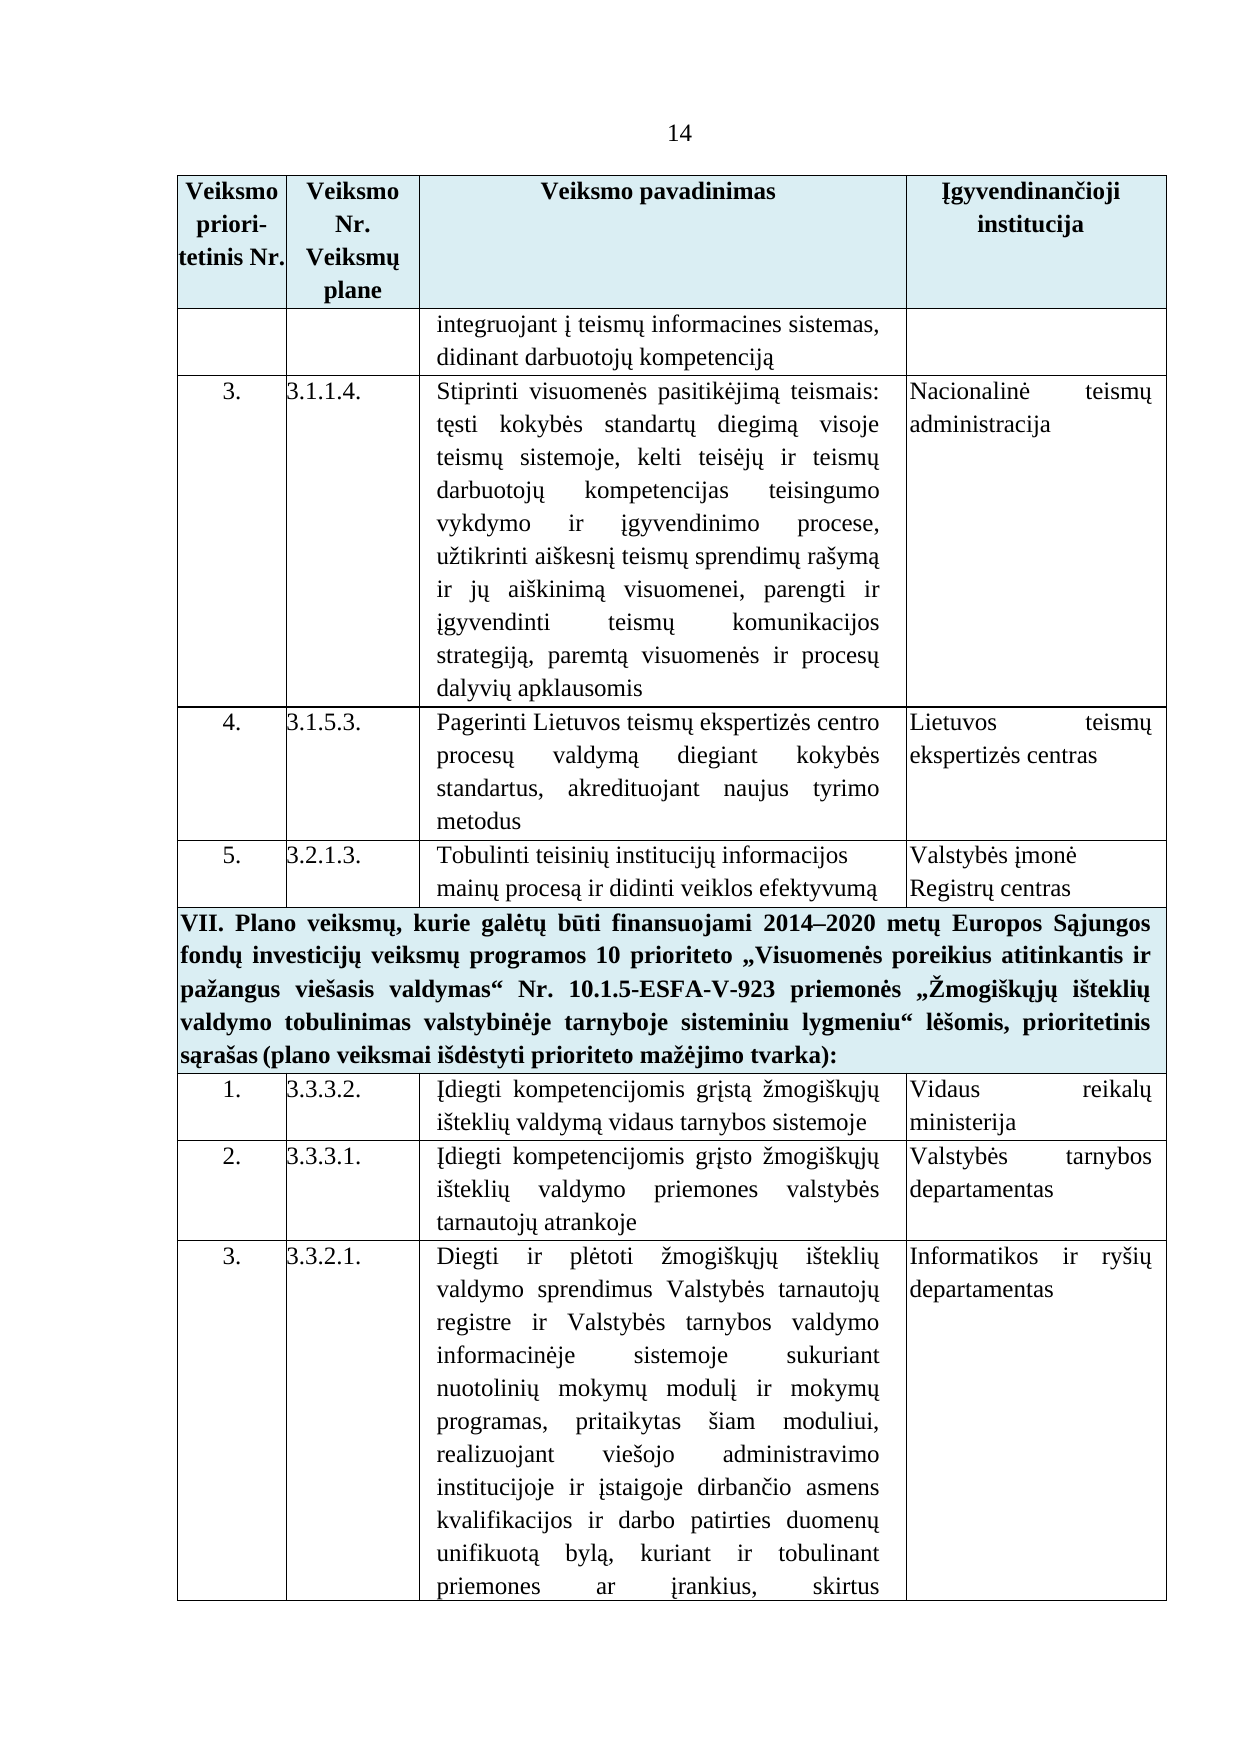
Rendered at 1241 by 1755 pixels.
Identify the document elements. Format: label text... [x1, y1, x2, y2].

table_cell Valstybės tarnybos departamentas [907, 1141, 1166, 1240]
table_cell 3.1.1.4. [287, 376, 419, 706]
table_cell [287, 309, 419, 375]
table_cell Įdiegti kompetencijomis grįsto žmogiškųjų išteklių valdymo priemones valstybės tarnautojų atrankoje [420, 1141, 906, 1240]
table_header Veiksmo priori-tetinis Nr. [178, 176, 286, 308]
table_cell integruojant į teismų informacines sistemas, didinant darbuotojų kompetenciją [420, 309, 906, 375]
table_cell 1. [178, 1074, 286, 1140]
table_cell Diegti ir plėtoti žmogiškųjų išteklių valdymo sprendimus Valstybės tarnautojų registre ir Valstybės tarnybos valdymo informacinėje sistemoje sukuriant nuotolinių mokymų modulį ir mokymų programas, pritaikytas šiam moduliui, realizuojant viešojo administravimo institucijoje ir įstaigoje dirbančio asmens kvalifikacijos ir darbo patirties duomenų unifikuotą bylą, kuriant ir tobulinant priemones ar įrankius, skirtus [420, 1241, 906, 1600]
table_cell Stiprinti visuomenės pasitikėjimą teismais: tęsti kokybės standartų diegimą visoje teismų sistemoje, kelti teisėjų ir teismų darbuotojų kompetencijas teisingumo vykdymo ir įgyvendinimo procese, užtikrinti aiškesnį teismų sprendimų rašymą ir jų aiškinimą visuomenei, parengti ir įgyvendinti teismų komunikacijos strategiją, paremtą visuomenės ir procesų dalyvių apklausomis [420, 376, 906, 706]
table_cell 2. [178, 1141, 286, 1240]
table_cell 4. [178, 708, 286, 839]
table_cell Įdiegti kompetencijomis grįstą žmogiškųjų išteklių valdymą vidaus tarnybos sistemoje [420, 1074, 906, 1140]
table_header Veiksmo Nr. Veiksmų plane [287, 176, 419, 308]
table_cell 3.1.5.3. [287, 708, 419, 839]
table_cell Lietuvos teismų ekspertizės centras [907, 708, 1166, 839]
table_header Įgyvendinančioji institucija [907, 176, 1166, 308]
table_cell Tobulinti teisinių institucijų informacijos mainų procesą ir didinti veiklos efektyvumą [420, 841, 906, 907]
table_cell 3.3.3.1. [287, 1141, 419, 1240]
table_cell Valstybės įmonė Registrų centras [907, 841, 1166, 907]
table_cell Informatikos ir ryšių departamentas [907, 1241, 1166, 1600]
table_cell Nacionalinė teismų administracija [907, 376, 1166, 706]
table_cell [178, 309, 286, 375]
table_cell 3.3.3.2. [287, 1074, 419, 1140]
table_cell Pagerinti Lietuvos teismų ekspertizės centro procesų valdymą diegiant kokybės standartus, akredituojant naujus tyrimo metodus [420, 708, 906, 839]
table_cell 3. [178, 1241, 286, 1600]
table_cell 3.2.1.3. [287, 841, 419, 907]
table_cell Vidaus reikalų ministerija [907, 1074, 1166, 1140]
table_cell 5. [178, 841, 286, 907]
table_cell [907, 309, 1166, 375]
table_cell 3.3.2.1. [287, 1241, 419, 1600]
table_header Veiksmo pavadinimas [420, 176, 906, 308]
table_cell 3. [178, 376, 286, 706]
table_cell VII. Plano veiksmų, kurie galėtų būti finansuojami 2014–2020 metų Europos Sąjungos fondų investicijų veiksmų programos 10 prioriteto „Visuomenės poreikius atitinkantis ir pažangus viešasis valdymas“ Nr. 10.1.5-ESFA-V-923 priemonės „Žmogiškųjų išteklių valdymo tobulinimas valstybinėje tarnyboje sisteminiu lygmeniu“ lėšomis, prioritetinis sąrašas (plano veiksmai išdėstyti prioriteto mažėjimo tvarka): [178, 908, 1166, 1073]
